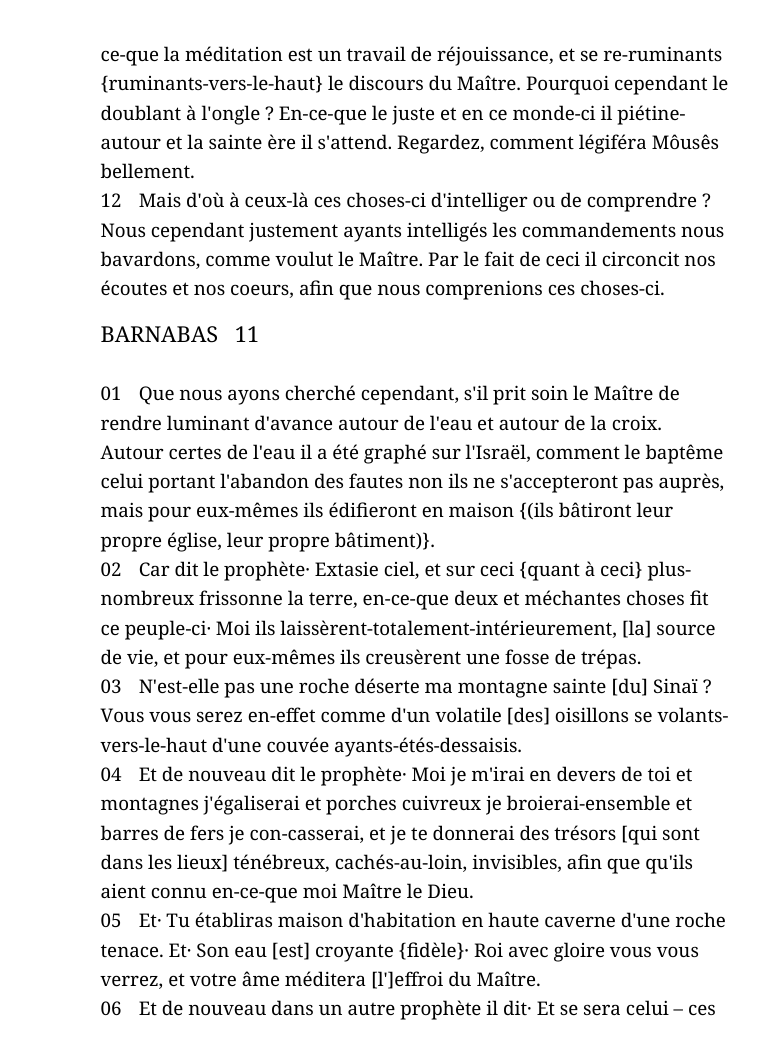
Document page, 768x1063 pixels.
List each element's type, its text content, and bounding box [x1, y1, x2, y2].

text ce-que la méditation est un travail de réjouissance, et se re-ruminants {ruminants-vers-le-haut} le discours du Maître. Pourquoi cependant le doublant à l'ongle ? En-ce-que le juste et en ce monde-ci il piétine-autour et la sainte ère il s'attend. Regardez, comment légiféra Môusês bellement. 12 Mais d'où à ceux-là ces choses-ci d'intelliger ou de comprendre ? Nous cependant justement ayants intelligés les commandements nous bavardons, comme voulut le Maître. Par le fait de ceci il circoncit nos écoutes et nos coeurs, afin que nous comprenions ces choses-ci. [100, 41, 729, 301]
text BARNABAS 11 [100, 319, 729, 349]
text 01 Que nous ayons cherché cependant, s'il prit soin le Maître de rendre luminant d'avance autour de l'eau et autour de la croix. Autour certes de l'eau il a été graphé sur l'Israël, comment le baptême celui portant l'abandon des fautes non ils ne s'accepteront pas auprès, mais pour eux-mêmes ils édifieront en maison {(ils bâtiront leur propre église, leur propre bâtiment)}. 02 Car dit le prophète· Extasie ciel, et sur ceci {quant à ceci} plus-nombreux frissonne la terre, en-ce-que deux et méchantes choses fit ce peuple-ci· Moi ils laissèrent-totalement-intérieurement, [la] source de vie, et pour eux-mêmes ils creusèrent une fosse de trépas. 03 N'est-elle pas une roche déserte ma montagne sainte [du] Sinaï ? Vous vous serez en-effet comme d'un volatile [des] oisillons se volants-vers-le-haut d'une couvée ayants-étés-dessaisis. 04 Et de nouveau dit le prophète· Moi je m'irai en devers de toi et montagnes j'égaliserai et porches cuivreux je broierai-ensemble et barres de fers je con-casserai, et je te donnerai des trésors [qui sont dans les lieux] ténébreux, cachés-au-loin, invisibles, afin que qu'ils aient connu en-ce-que moi Maître le Dieu. 05 Et· Tu établiras maison d'habitation en haute caverne d'une roche tenace. Et· Son eau [est] croyante {fidèle}· Roi avec gloire vous vous verrez, et votre âme méditera [l']effroi du Maître. 06 Et de nouveau dans un autre prophète il dit· Et se sera celui – ces [100, 353, 729, 1021]
